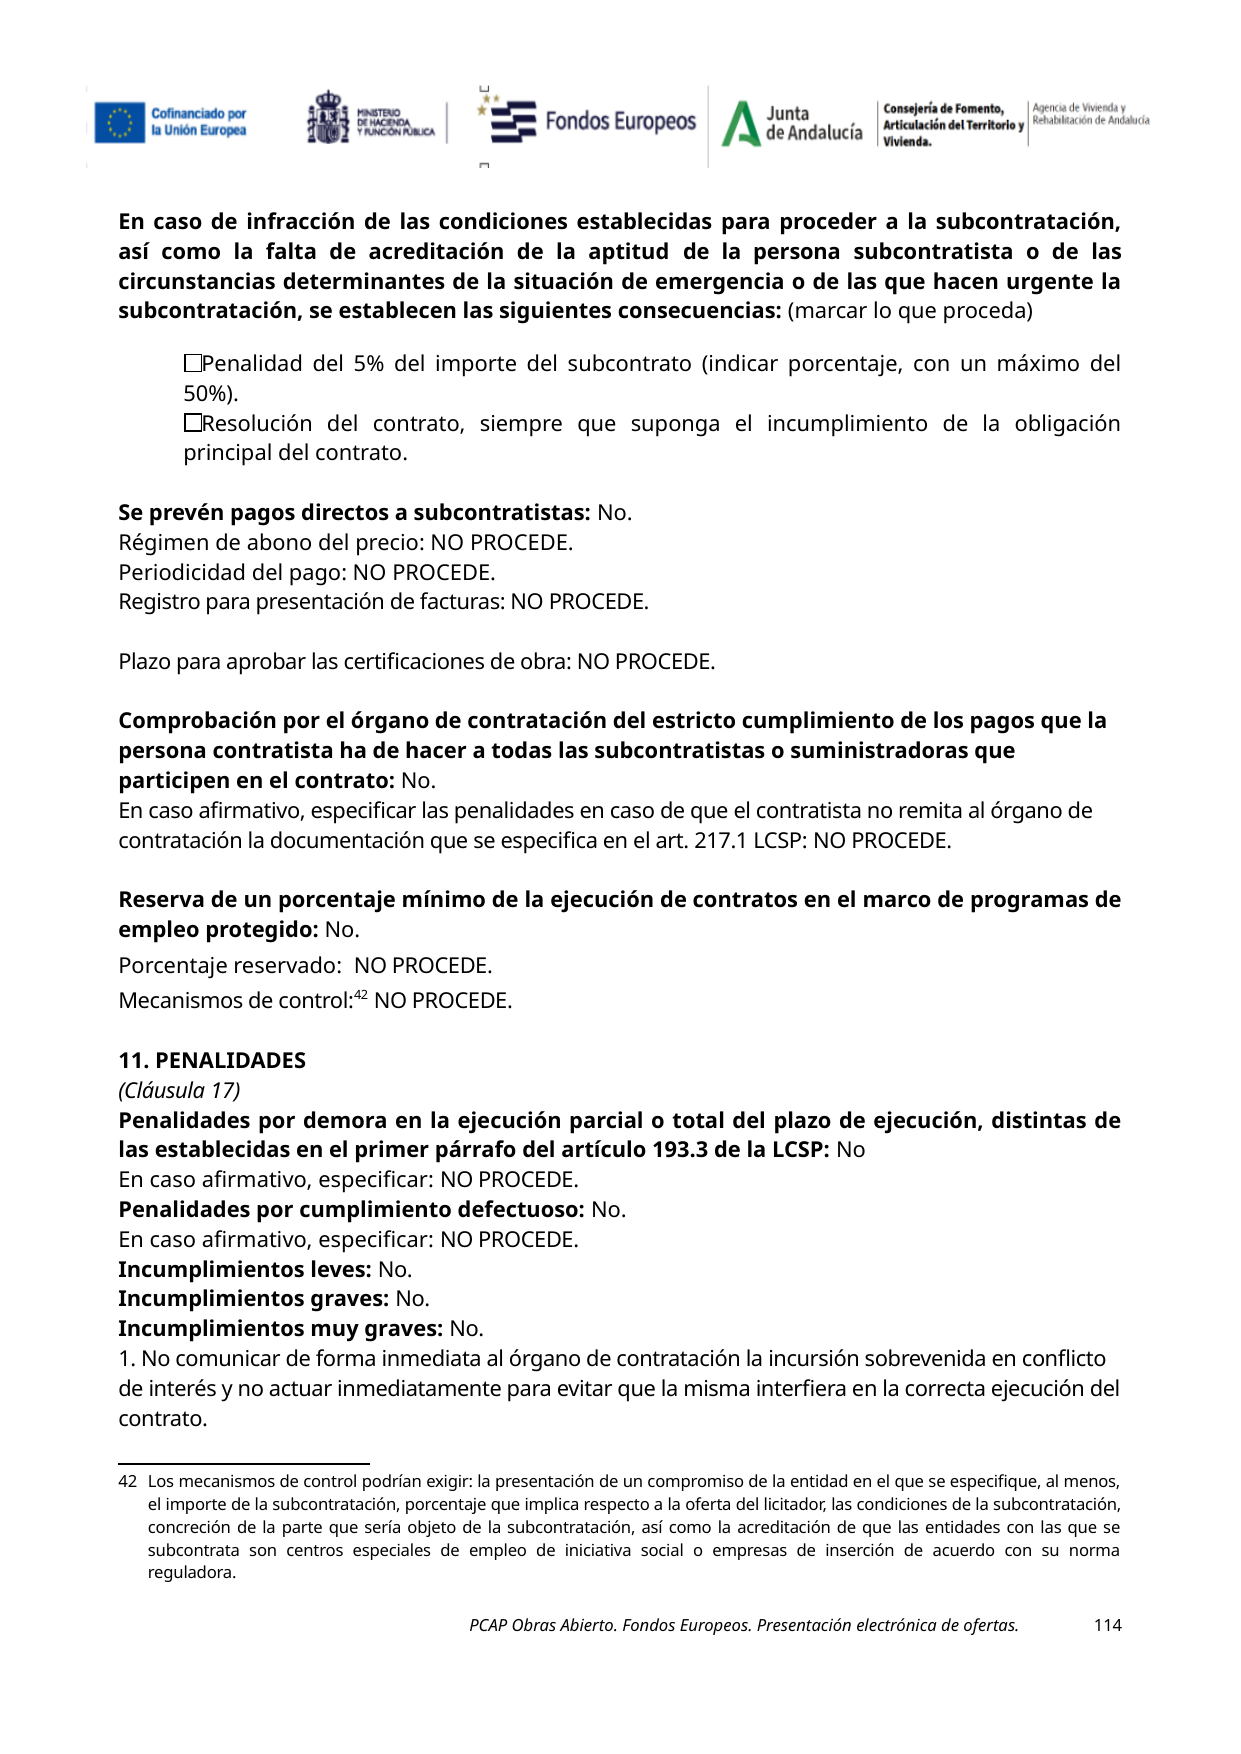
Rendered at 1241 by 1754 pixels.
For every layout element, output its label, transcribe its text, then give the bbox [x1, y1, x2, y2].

text En caso de infracción de las condiciones establecidas para proceder a la subcontratación, así como la falta de acreditación de la aptitud de la persona subcontratista o de las circunstancias determinantes de la situación de emergencia o de las que hacen urgente la subcontratación, se establecen las siguientes consecuencias: (marcar lo que proceda) [118, 206, 1122, 325]
text (Cláusula 17) [118, 1075, 1122, 1105]
picture [86, 81, 1164, 168]
text Registro para presentación de facturas: NO PROCEDE. [118, 586, 1122, 616]
text Porcentaje reservado: NO PROCEDE. [118, 950, 1122, 979]
text En caso afirmativo, especificar: NO PROCEDE. [118, 1224, 1122, 1254]
text Se prevén pagos directos a subcontratistas: No. [118, 497, 1122, 527]
text Penalidades por cumplimiento defectuoso: No. [118, 1194, 1122, 1224]
text Incumplimientos leves: No. [118, 1254, 1122, 1283]
text Régimen de abono del precio: NO PROCEDE. [118, 527, 1122, 557]
text Resolución del contrato, siempre que suponga el incumplimiento de la obligación principal del contrato. [183, 408, 1122, 467]
text En caso afirmativo, especificar las penalidades en caso de que el contratista no remita al órgano de contratación la documentación que se especifica en el art. 217.1 LCSP: NO PROCEDE. [118, 795, 1122, 854]
text Incumplimientos graves: No. [118, 1283, 1122, 1313]
text Periodicidad del pago: NO PROCEDE. [118, 557, 1122, 586]
text En caso afirmativo, especificar: NO PROCEDE. [118, 1164, 1122, 1194]
text Mecanismos de control: NO PROCEDE. [118, 986, 1122, 1015]
text Comprobación por el órgano de contratación del estricto cumplimiento de los pagos que la persona contratista ha de hacer a todas las subcontratistas o suministradoras que participen en el contrato: No. [118, 706, 1122, 795]
text 11. PENALIDADES [118, 1045, 1122, 1075]
text Penalidad del 5% del importe del subcontrato (indicar porcentaje, con un máximo del 50%). [183, 348, 1122, 408]
text Penalidades por demora en la ejecución parcial o total del plazo de ejecución, distintas de las establecidas en el primer párrafo del artículo 193.3 de la LCSP: No [118, 1105, 1122, 1164]
text Incumplimientos muy graves: No. [118, 1313, 1122, 1343]
text 1. No comunicar de forma inmediata al órgano de contratación la incursión sobrevenida en conflicto de interés y no actuar inmediatamente para evitar que la misma interfiera en la correcta ejecución del contrato. [118, 1343, 1122, 1432]
text Plazo para aprobar las certificaciones de obra: NO PROCEDE. [118, 646, 1122, 676]
text Reserva de un porcentaje mínimo de la ejecución de contratos en el marco de programas de empleo protegido: No. [118, 884, 1122, 944]
text Los mecanismos de control podrían exigir: la presentación de un compromiso de la entidad en el que se especifique, al menos, el importe de la subcontratación, porcentaje que implica respecto a la oferta del licitador, las condiciones de la subcontratación, concreción de la parte que sería objeto de la subcontratación, así como la acreditación de que las entidades con las que se subcontrata son centros especiales de empleo de iniciativa social o empresas de inserción de acuerdo con su norma reguladora. [118, 1470, 1122, 1584]
